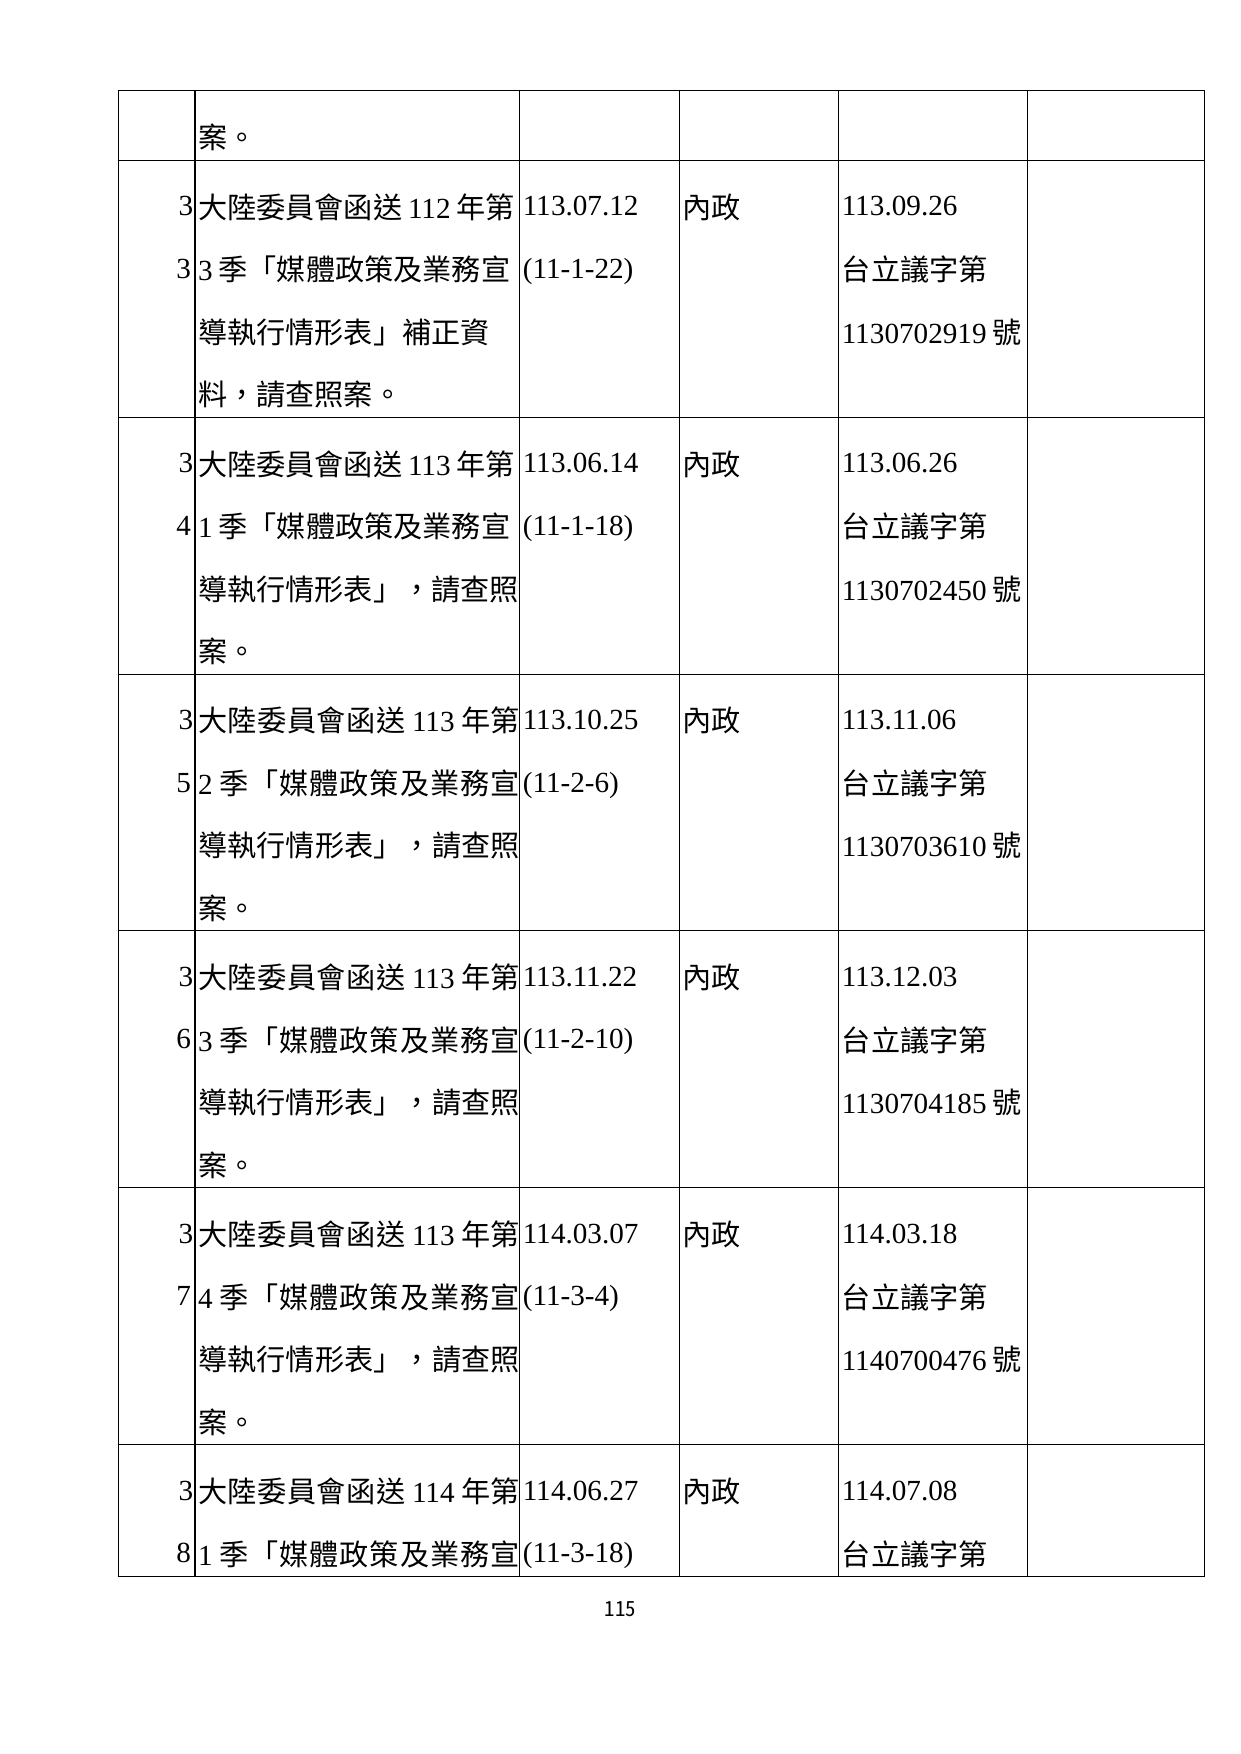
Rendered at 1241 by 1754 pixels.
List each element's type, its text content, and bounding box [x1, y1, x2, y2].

table_cell [1028, 1188, 1204, 1444]
table_cell 案。 [196, 91, 519, 160]
table_cell 113.11.22 (11-2-10) [520, 931, 679, 1187]
table_cell 113.09.26 台立議字第1130702919號 [839, 161, 1027, 417]
table_cell 大陸委員會函送113年第1季「媒體政策及業務宣導執行情形表」，請查照案。 [196, 418, 519, 673]
table_cell [680, 91, 838, 160]
table_cell 114.06.27 (11-3-18) [520, 1445, 679, 1576]
table_cell [1028, 418, 1204, 673]
table_cell [119, 161, 194, 417]
table_cell 114.03.18 台立議字第1140700476號 [839, 1188, 1027, 1444]
table_cell 大陸委員會函送113年第3季「媒體政策及業務宣導執行情形表」，請查照案。 [196, 931, 519, 1187]
table_cell [1028, 931, 1204, 1187]
table_cell 內政 [680, 931, 838, 1187]
table_cell [119, 418, 194, 673]
table_cell [119, 931, 194, 1187]
table_cell [119, 1188, 194, 1444]
table_cell 內政 [680, 418, 838, 673]
table_cell [520, 91, 679, 160]
table_cell 113.07.12 (11-1-22) [520, 161, 679, 417]
table_cell 內政 [680, 1188, 838, 1444]
table_cell 113.06.26 台立議字第1130702450號 [839, 418, 1027, 673]
table_cell 大陸委員會函送114年第1季「媒體政策及業務宣 [196, 1445, 519, 1576]
table_cell 113.12.03 台立議字第1130704185號 [839, 931, 1027, 1187]
table_cell [839, 91, 1027, 160]
table_cell 113.11.06 台立議字第1130703610號 [839, 675, 1027, 930]
table_cell 大陸委員會函送113年第4季「媒體政策及業務宣導執行情形表」，請查照案。 [196, 1188, 519, 1444]
table_cell 113.10.25 (11-2-6) [520, 675, 679, 930]
table_cell 內政 [680, 675, 838, 930]
table_cell 114.07.08 台立議字第 [839, 1445, 1027, 1576]
table_cell [1028, 91, 1204, 160]
table_cell 大陸委員會函送112年第3季「媒體政策及業務宣導執行情形表」補正資料，請查照案。 [196, 161, 519, 417]
table_cell 內政 [680, 1445, 838, 1576]
table_cell [1028, 161, 1204, 417]
table_cell 大陸委員會函送113年第2季「媒體政策及業務宣導執行情形表」，請查照案。 [196, 675, 519, 930]
table_cell 113.06.14 (11-1-18) [520, 418, 679, 673]
table_cell [1028, 675, 1204, 930]
table_cell [119, 91, 194, 160]
table_cell [119, 1445, 194, 1576]
table_cell 114.03.07 (11-3-4) [520, 1188, 679, 1444]
table_cell [119, 675, 194, 930]
table_cell [1028, 1445, 1204, 1576]
table_cell 內政 [680, 161, 838, 417]
